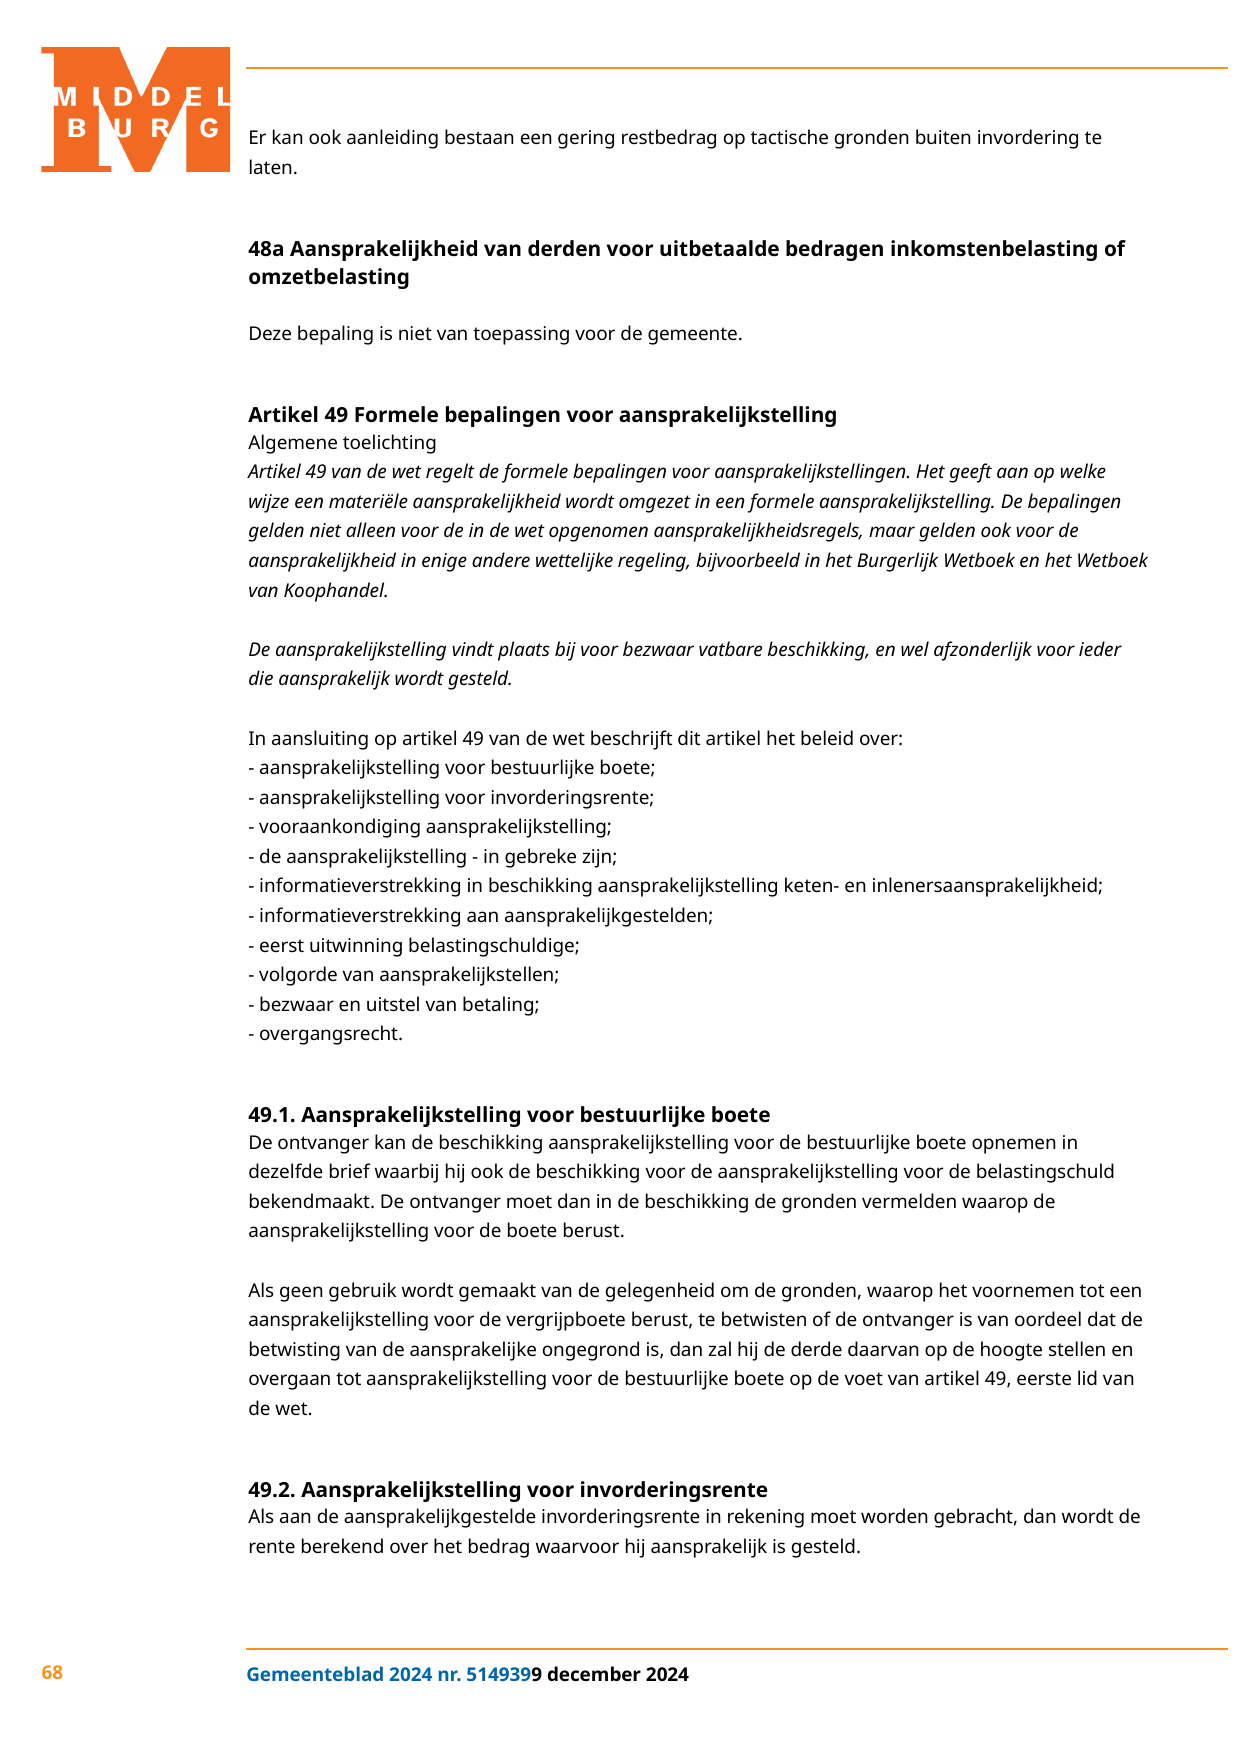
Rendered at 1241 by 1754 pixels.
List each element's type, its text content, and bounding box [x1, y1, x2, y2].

text Artikel 49 Formele bepalingen voor aansprakelijkstelling [248, 400, 1152, 429]
text - de aansprakelijkstelling - in gebreke zijn; [248, 843, 1152, 869]
text 49.1. Aansprakelijkstelling voor bestuurlijke boete [248, 1101, 1152, 1129]
picture [41, 47, 231, 172]
text De ontvanger kan de beschikking aansprakelijkstelling voor de bestuurlijke boete opnemen in dezelfde brief waarbij hij ook de beschikking voor de aansprakelijkstelling voor de belastingschuld bekendmaakt. De ontvanger moet dan in de beschikking de gronden vermelden waarop de aansprakelijkstelling voor de boete berust. [248, 1129, 1152, 1243]
text In aansluiting op artikel 49 van de wet beschrijft dit artikel het beleid over: [248, 725, 1152, 750]
text Als geen gebruik wordt gemaakt van de gelegenheid om de gronden, waarop het voornemen tot een aansprakelijkstelling voor de vergrijpboete berust, te betwisten of de ontvanger is van oordeel dat de betwisting van de aansprakelijke ongegrond is, dan zal hij de derde daarvan op de hoogte stellen en overgaan tot aansprakelijkstelling voor de bestuurlijke boete op de voet van artikel 49, eerste lid van de wet. [248, 1277, 1152, 1421]
text Als aan de aansprakelijkgestelde invorderingsrente in rekening moet worden gebracht, dan wordt de rente berekend over het bedrag waarvoor hij aansprakelijk is gesteld. [248, 1504, 1152, 1559]
text - aansprakelijkstelling voor bestuurlijke boete; [248, 754, 1152, 780]
text 48a Aansprakelijkheid van derden voor uitbetaalde bedragen inkomstenbelasting of omzetbelasting [248, 234, 1152, 291]
text Artikel 49 van de wet regelt de formele bepalingen voor aansprakelijkstellingen. Het geeft aan op welke wijze een materiële aansprakelijkheid wordt omgezet in een formele aansprakelijkstelling. De bepalingen gelden niet alleen voor de in de wet opgenomen aansprakelijkheidsregels, maar gelden ook voor de aansprakelijkheid in enige andere wettelijke regeling, bijvoorbeeld in het Burgerlijk Wetboek en het Wetboek van Koophandel. [248, 458, 1152, 602]
text Deze bepaling is niet van toepassing voor de gemeente. [248, 320, 1152, 346]
text - aansprakelijkstelling voor invorderingsrente; [248, 784, 1152, 809]
text - bezwaar en uitstel van betaling; [248, 991, 1152, 1017]
text - volgorde van aansprakelijkstellen; [248, 961, 1152, 987]
text - vooraankondiging aansprakelijkstelling; [248, 813, 1152, 839]
text - informatieverstrekking aan aansprakelijkgestelden; [248, 902, 1152, 928]
text Algemene toelichting [248, 429, 1152, 454]
text - eerst uitwinning belastingschuldige; [248, 932, 1152, 957]
text - overgangsrecht. [248, 1021, 1152, 1046]
text 49.2. Aansprakelijkstelling voor invorderingsrente [248, 1475, 1152, 1504]
text Er kan ook aanleiding bestaan een gering restbedrag op tactische gronden buiten invordering te laten. [248, 124, 1152, 180]
text - informatieverstrekking in beschikking aansprakelijkstelling keten- en inlenersaansprakelijkheid; [248, 873, 1152, 898]
text De aansprakelijkstelling vindt plaats bij voor bezwaar vatbare beschikking, en wel afzonderlijk voor ieder die aansprakelijk wordt gesteld. [248, 636, 1152, 691]
